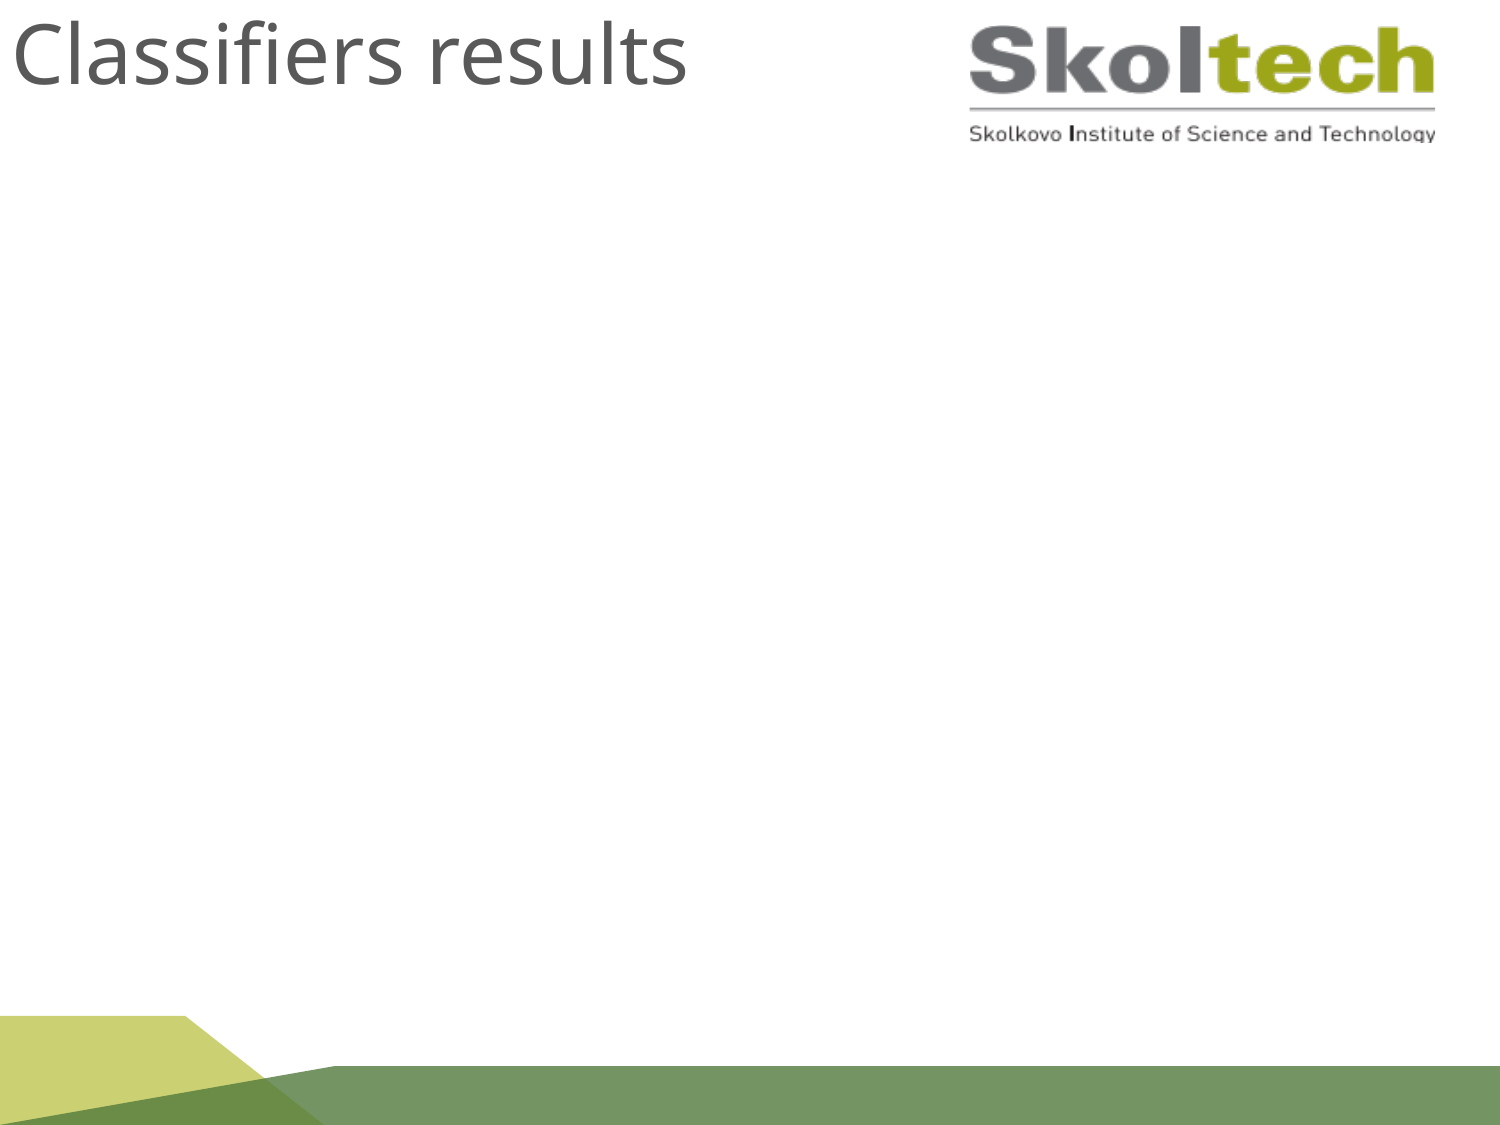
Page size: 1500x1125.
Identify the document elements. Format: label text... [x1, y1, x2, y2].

text_box Classifiers results [11, 0, 1045, 105]
